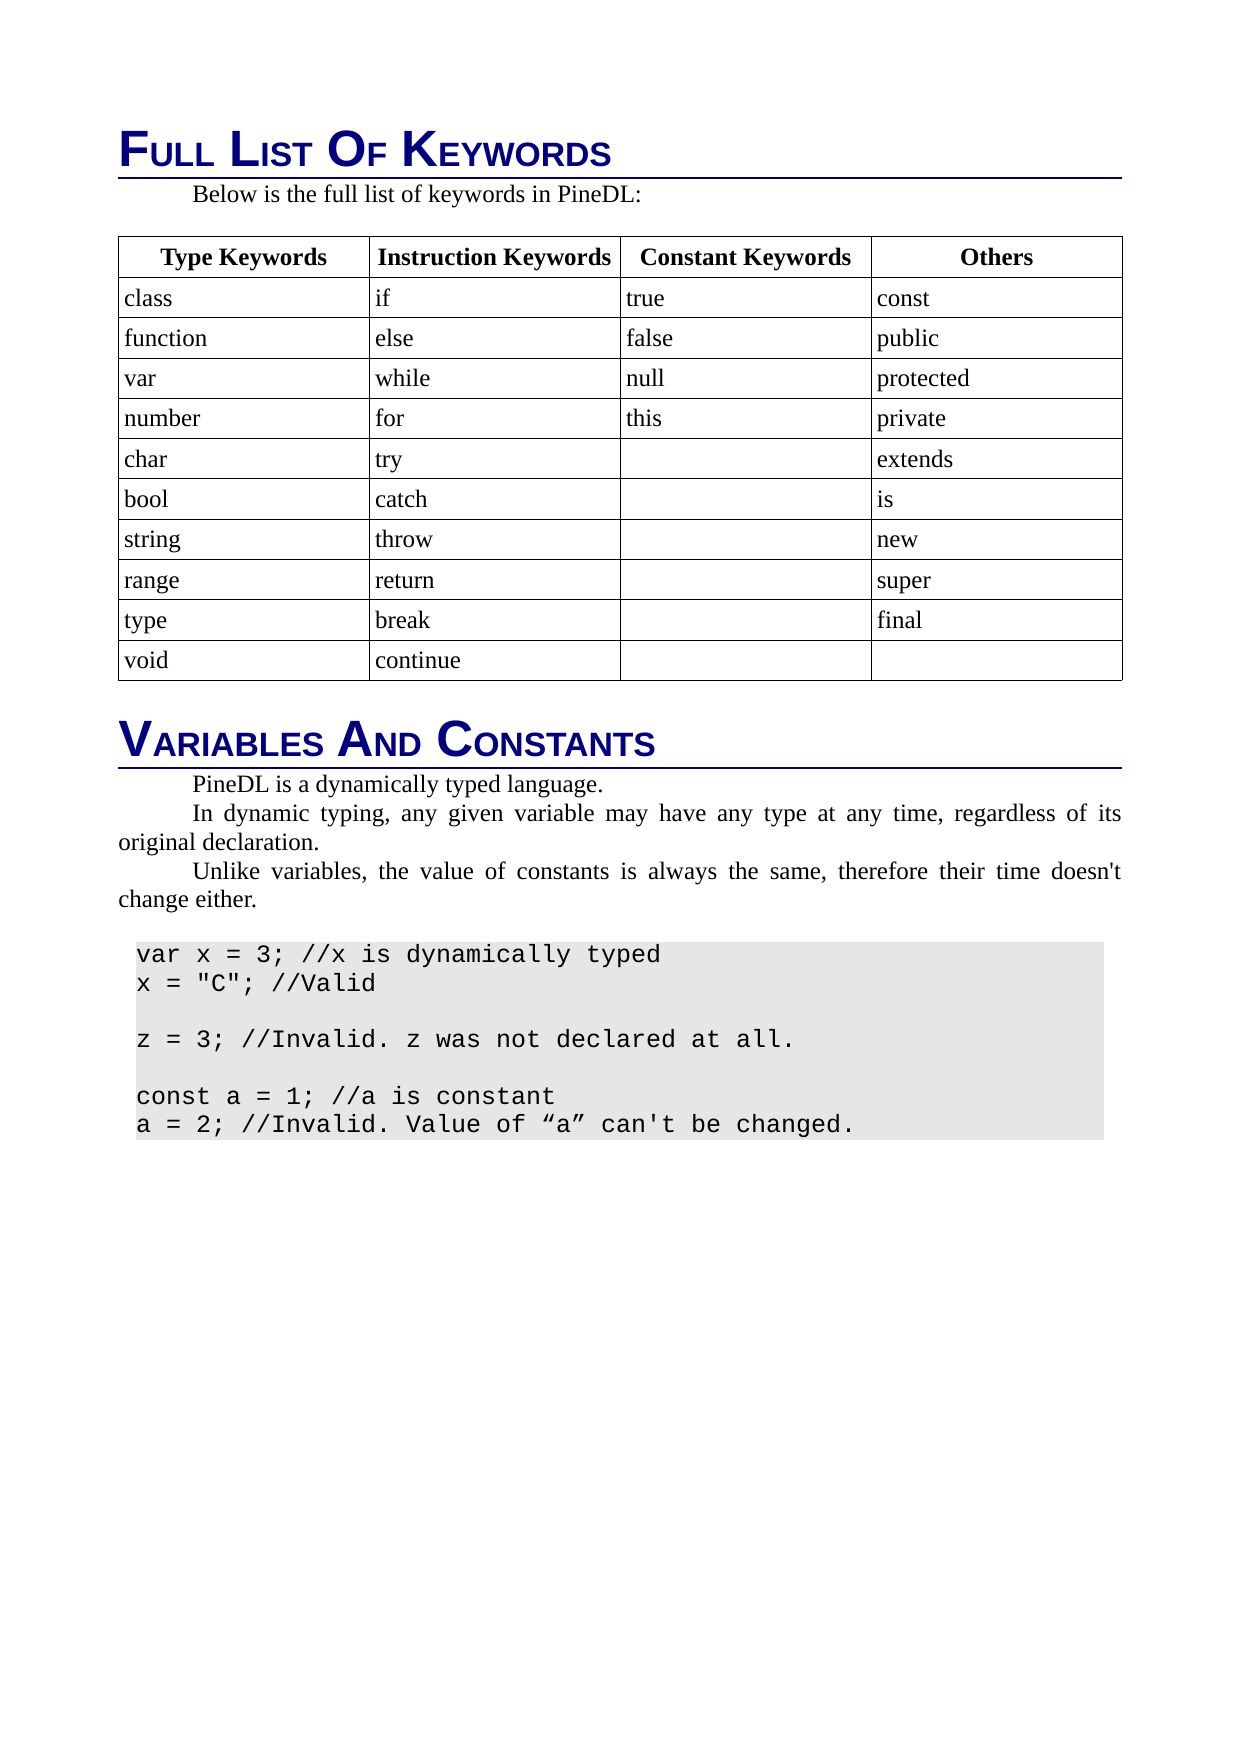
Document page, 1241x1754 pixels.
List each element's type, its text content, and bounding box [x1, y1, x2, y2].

table_cell final [872, 600, 1122, 639]
table_header Instruction Keywords [370, 237, 620, 277]
table_header Type Keywords [119, 237, 369, 277]
table_cell false [621, 318, 871, 357]
table_cell [872, 641, 1122, 680]
table_cell protected [872, 359, 1122, 398]
table_cell break [370, 600, 620, 639]
table_cell null [621, 359, 871, 398]
text In dynamic typing, any given variable may have any type at any time, regardless of its original declaration. [118, 798, 1122, 856]
table_cell catch [370, 479, 620, 519]
table_cell while [370, 359, 620, 398]
table_cell if [370, 278, 620, 317]
table_cell extends [872, 439, 1122, 478]
text x = "C"; //Valid [136, 970, 1104, 999]
table_cell continue [370, 641, 620, 680]
text z = 3; //Invalid. z was not declared at all. [136, 1027, 1104, 1055]
table_cell return [370, 560, 620, 599]
table_cell [621, 600, 871, 639]
table_cell else [370, 318, 620, 357]
table_cell [621, 560, 871, 599]
table_cell [621, 520, 871, 559]
table_cell is [872, 479, 1122, 519]
table_cell class [119, 278, 369, 317]
subtitle Full List Of Keywords [118, 118, 1122, 177]
table_cell super [872, 560, 1122, 599]
table_cell number [119, 399, 369, 438]
table_cell function [119, 318, 369, 357]
table_cell for [370, 399, 620, 438]
table_cell public [872, 318, 1122, 357]
table_cell char [119, 439, 369, 478]
table_cell true [621, 278, 871, 317]
text PineDL is a dynamically typed language. [118, 769, 1122, 798]
table_cell bool [119, 479, 369, 519]
table_cell type [119, 600, 369, 639]
table_cell string [119, 520, 369, 559]
text a = 2; //Invalid. Value of “a” can't be changed. [136, 1112, 1104, 1140]
table_header Others [872, 237, 1122, 277]
text const a = 1; //a is constant [136, 1084, 1104, 1112]
table_cell range [119, 560, 369, 599]
table_cell throw [370, 520, 620, 559]
text var x = 3; //x is dynamically typed [136, 942, 1104, 970]
text Unlike variables, the value of constants is always the same, therefore their time doesn't change either. [118, 856, 1122, 913]
table_cell void [119, 641, 369, 680]
table_cell [621, 641, 871, 680]
table_cell [621, 479, 871, 519]
table_cell [621, 439, 871, 478]
table_header Constant Keywords [621, 237, 871, 277]
table_cell try [370, 439, 620, 478]
text Below is the full list of keywords in PineDL: [118, 179, 1122, 208]
table_cell private [872, 399, 1122, 438]
table_cell const [872, 278, 1122, 317]
table_cell this [621, 399, 871, 438]
subtitle Variables And Constants [118, 709, 1122, 767]
table_cell var [119, 359, 369, 398]
table_cell new [872, 520, 1122, 559]
